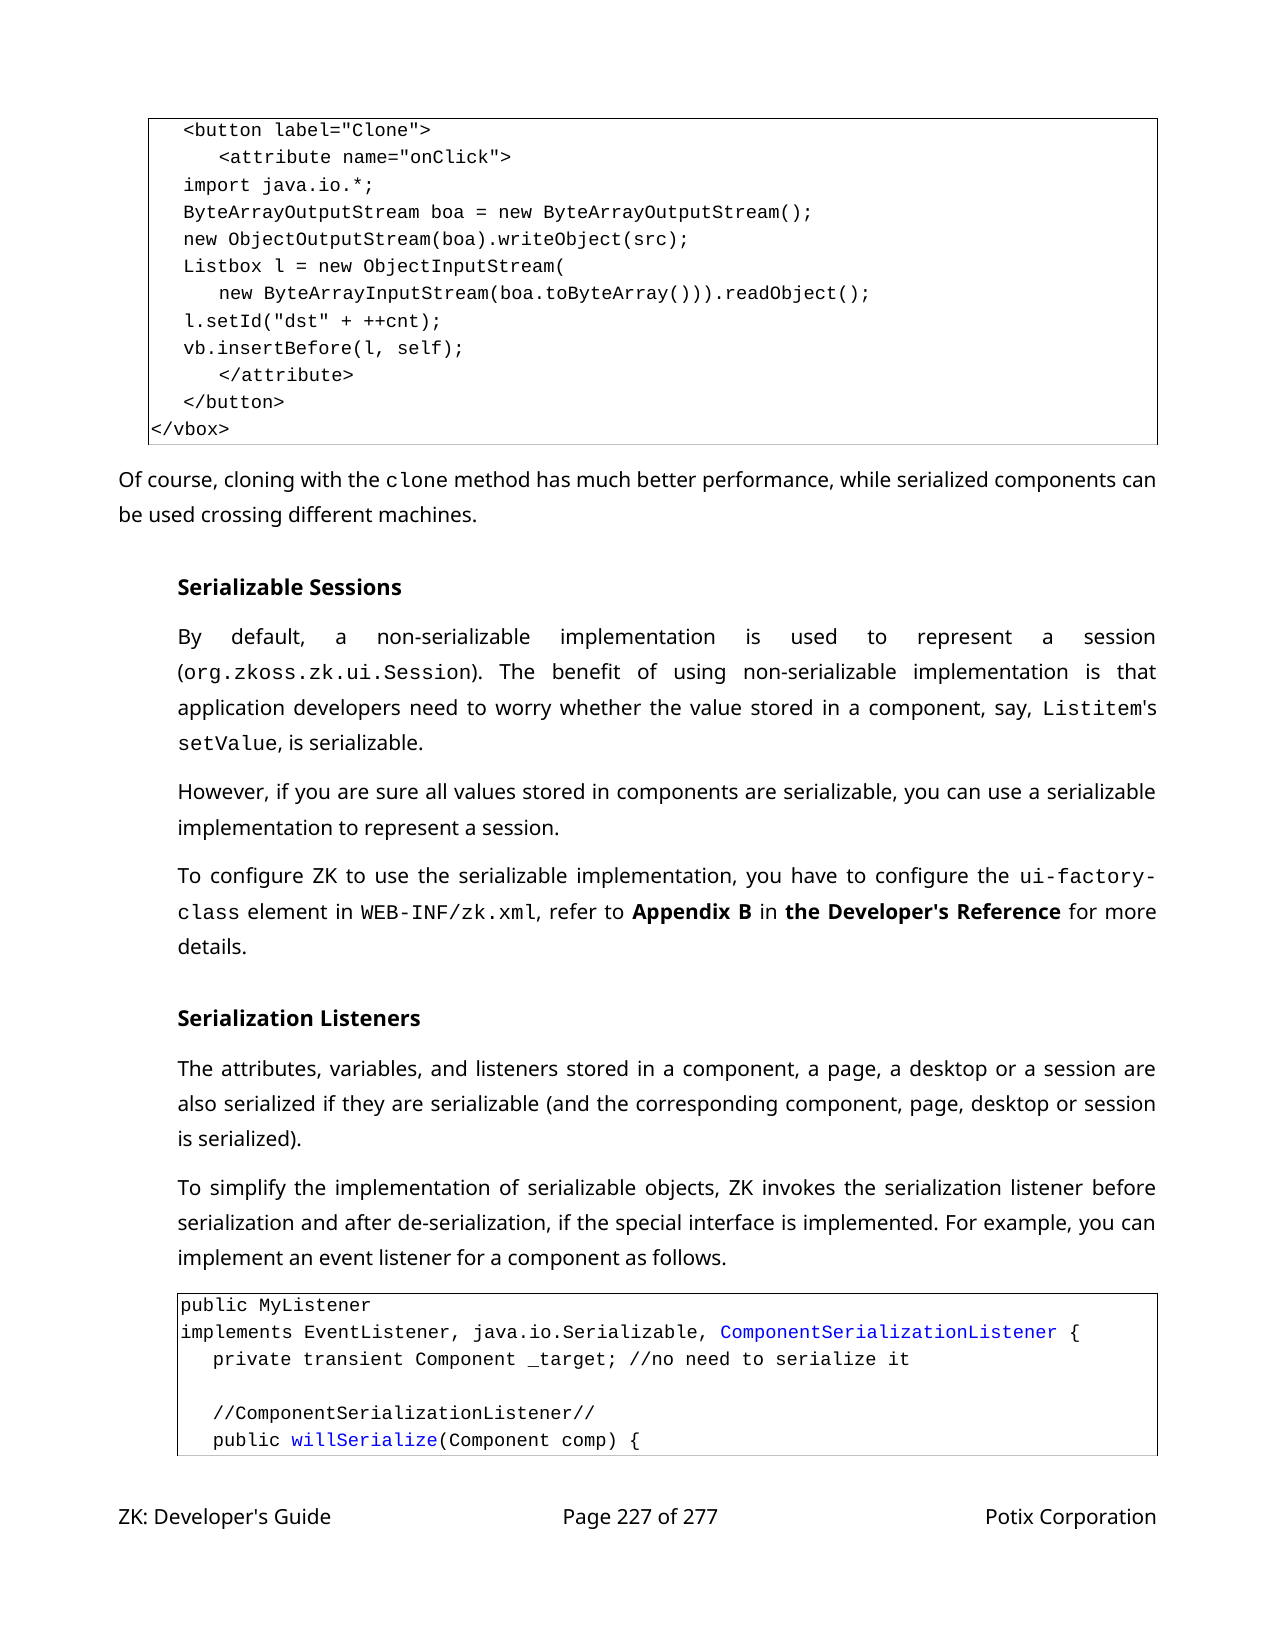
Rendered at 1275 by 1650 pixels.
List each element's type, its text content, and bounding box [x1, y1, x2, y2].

text public MyListener [178, 1294, 1157, 1317]
text implements EventListener, java.io.Serializable, ComponentSerializationListener { [178, 1319, 1157, 1344]
text </vbox> [149, 417, 1157, 444]
text <button label="Clone"> [149, 119, 1157, 142]
text To configure ZK to use the serializable implementation, you have to configure the ui-factory-class element in WEB-INF/zk.xml, refer to Appendix B in the Developer's Reference for more details. [177, 861, 1157, 961]
text l.setId("dst" + ++cnt); [149, 308, 1157, 333]
text <attribute name="onClick"> [149, 145, 1157, 169]
text The attributes, variables, and listeners stored in a component, a page, a desktop or a session are also serialized if they are serializable (and the corresponding component, page, desktop or session is serialized). [177, 1054, 1157, 1152]
text private transient Component _target; //no need to serialize it [178, 1347, 1157, 1371]
text </attribute> [149, 363, 1157, 387]
subtitle Serializable Sessions [177, 571, 1157, 601]
text ByteArrayOutputStream boa = new ByteArrayOutputStream(); [149, 200, 1157, 224]
text new ObjectOutputStream(boa).writeObject(src); [149, 227, 1157, 251]
text Listbox l = new ObjectInputStream( [149, 254, 1157, 278]
text However, if you are sure all values stored in components are serializable, you can use a serializable implementation to represent a session. [177, 777, 1157, 841]
text public willSerialize(Component comp) { [178, 1428, 1157, 1455]
text By default, a non-serializable implementation is used to represent a session (org.zkoss.zk.ui.Session). The benefit of using non-serializable implementation is that application developers need to worry whether the value stored in a component, say, Listitem's setValue, is serializable. [177, 622, 1157, 757]
text //ComponentSerializationListener// [178, 1401, 1157, 1425]
text vb.insertBefore(l, self); [149, 336, 1157, 360]
text To simplify the implementation of serializable objects, ZK invokes the serialization listener before serialization and after de-serialization, if the special interface is implemented. For example, you can implement an event listener for a component as follows. [177, 1173, 1157, 1272]
text new ByteArrayInputStream(boa.toByteArray())).readObject(); [149, 281, 1157, 306]
text </button> [149, 390, 1157, 414]
text Of course, cloning with the clone method has much better performance, while serialized components can be used crossing different machines. [118, 465, 1157, 529]
subtitle Serialization Listeners [177, 1003, 1157, 1033]
text import java.io.*; [149, 172, 1157, 197]
